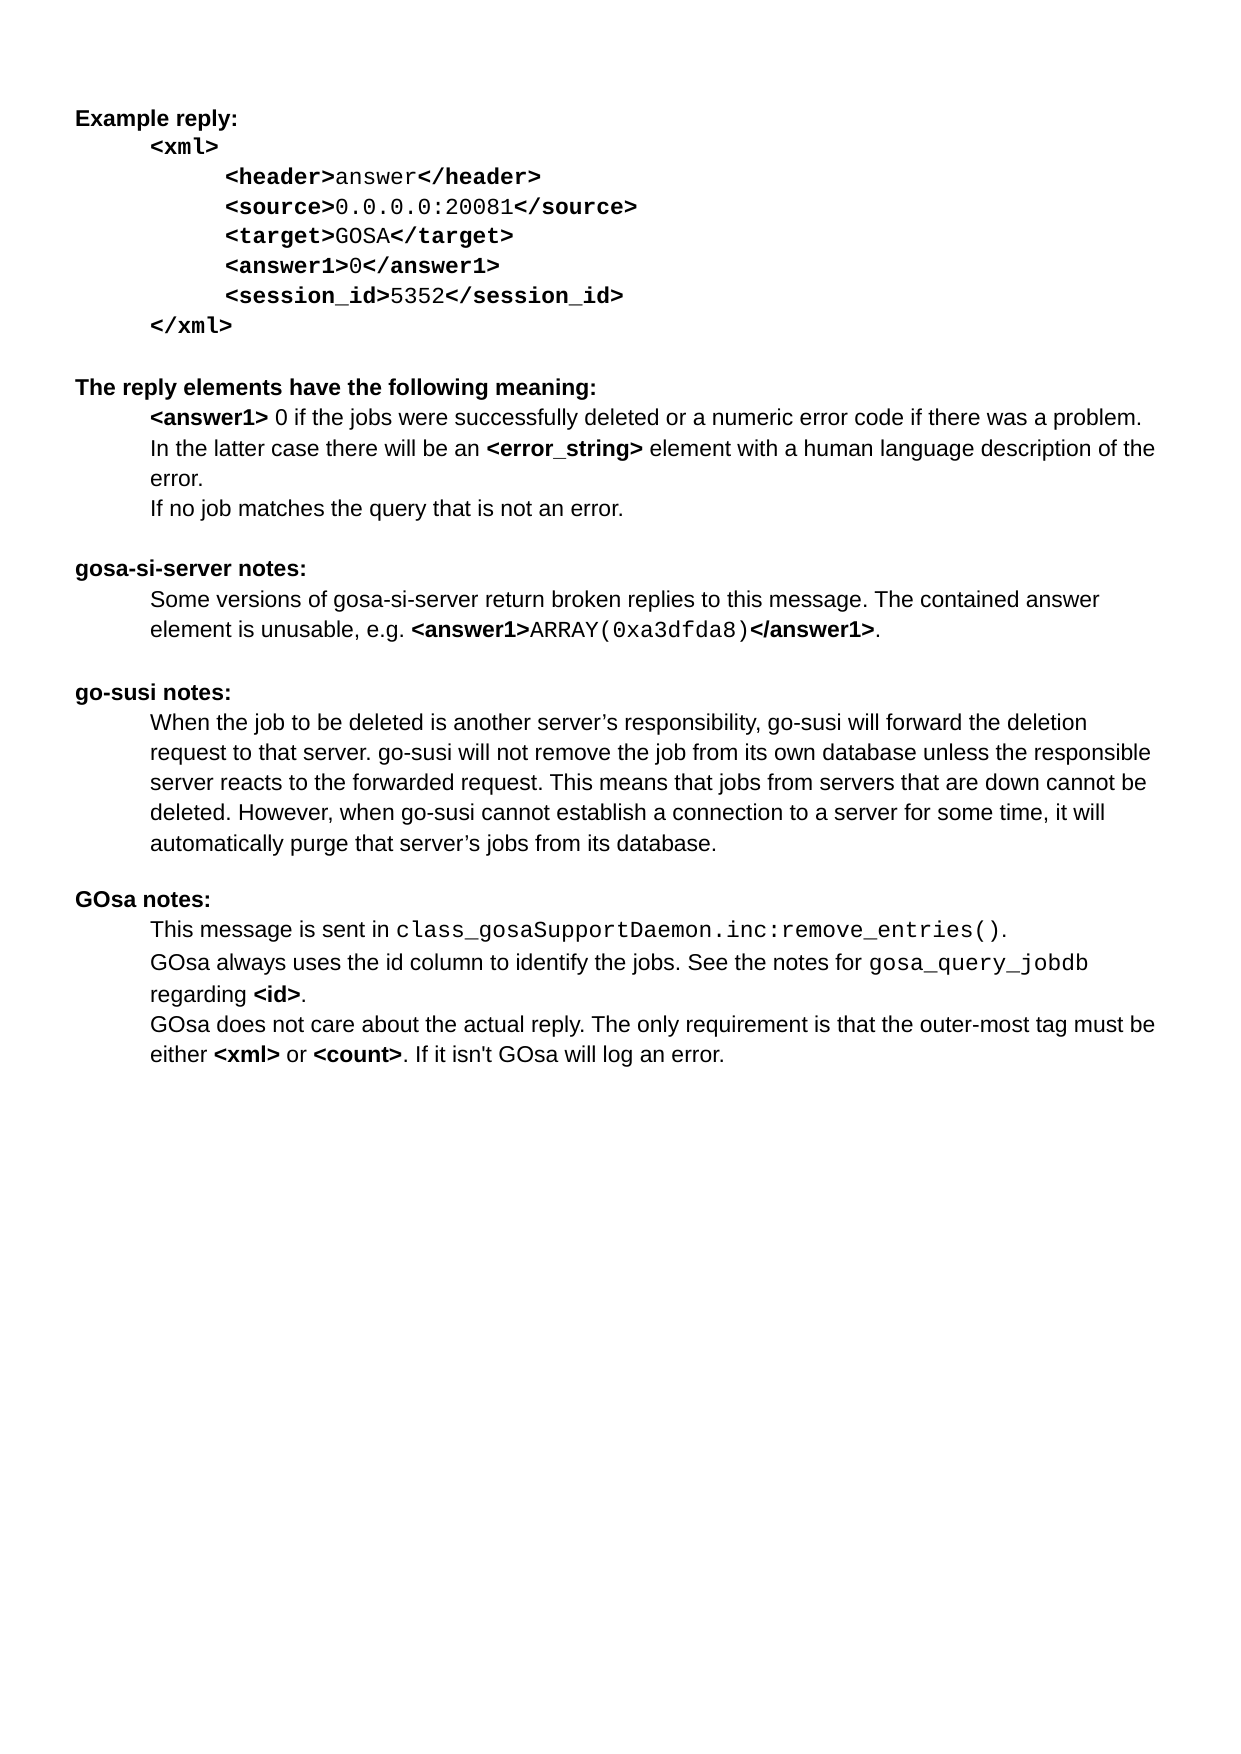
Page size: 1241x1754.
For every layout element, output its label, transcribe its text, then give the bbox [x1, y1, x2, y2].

text GOsa notes: [75, 886, 1165, 912]
text GOsa does not care about the actual reply. The only requirement is that the outer-most tag must be either <xml> or <count>. If it isn't GOsa will log an error. [150, 1011, 1165, 1068]
text go-susi notes: [75, 678, 1165, 705]
text <source>0.0.0.0:20081</source> [225, 195, 1165, 221]
text <session_id>5352</session_id> [225, 284, 1165, 310]
text Example reply: [75, 105, 1165, 132]
text The reply elements have the following meaning: [75, 374, 1165, 401]
text <xml> [150, 135, 1165, 161]
text <answer1> 0 if the jobs were successfully deleted or a numeric error code if there was a problem. In the latter case there will be an <error_string> element with a human language description of the error. [150, 404, 1165, 491]
text GOsa always uses the id column to identify the jobs. See the notes for gosa_query_jobdb regarding <id>. [150, 949, 1165, 1007]
text gosa-si-server notes: [75, 555, 1165, 582]
text <header>answer</header> [225, 165, 1165, 191]
text This message is sent in class_gosaSupportDaemon.inc:remove_entries(). [150, 916, 1165, 945]
text Some versions of gosa-si-server return broken replies to this message. The contained answer element is unusable, e.g. <answer1>ARRAY(0xa3dfda8)</answer1>. [150, 586, 1165, 644]
text </xml> [150, 314, 1165, 340]
text <answer1>0</answer1> [225, 254, 1165, 281]
text <target>GOSA</target> [225, 225, 1165, 251]
text When the job to be deleted is another server’s responsibility, go-susi will forward the deletion request to that server. go-susi will not remove the job from its own database unless the responsible server reacts to the forwarded request. This means that jobs from servers that are down cannot be deleted. However, when go-susi cannot establish a connection to a server for some time, it will automatically purge that server’s jobs from its database. [150, 709, 1165, 856]
text If no job matches the query that is not an error. [150, 495, 1165, 521]
